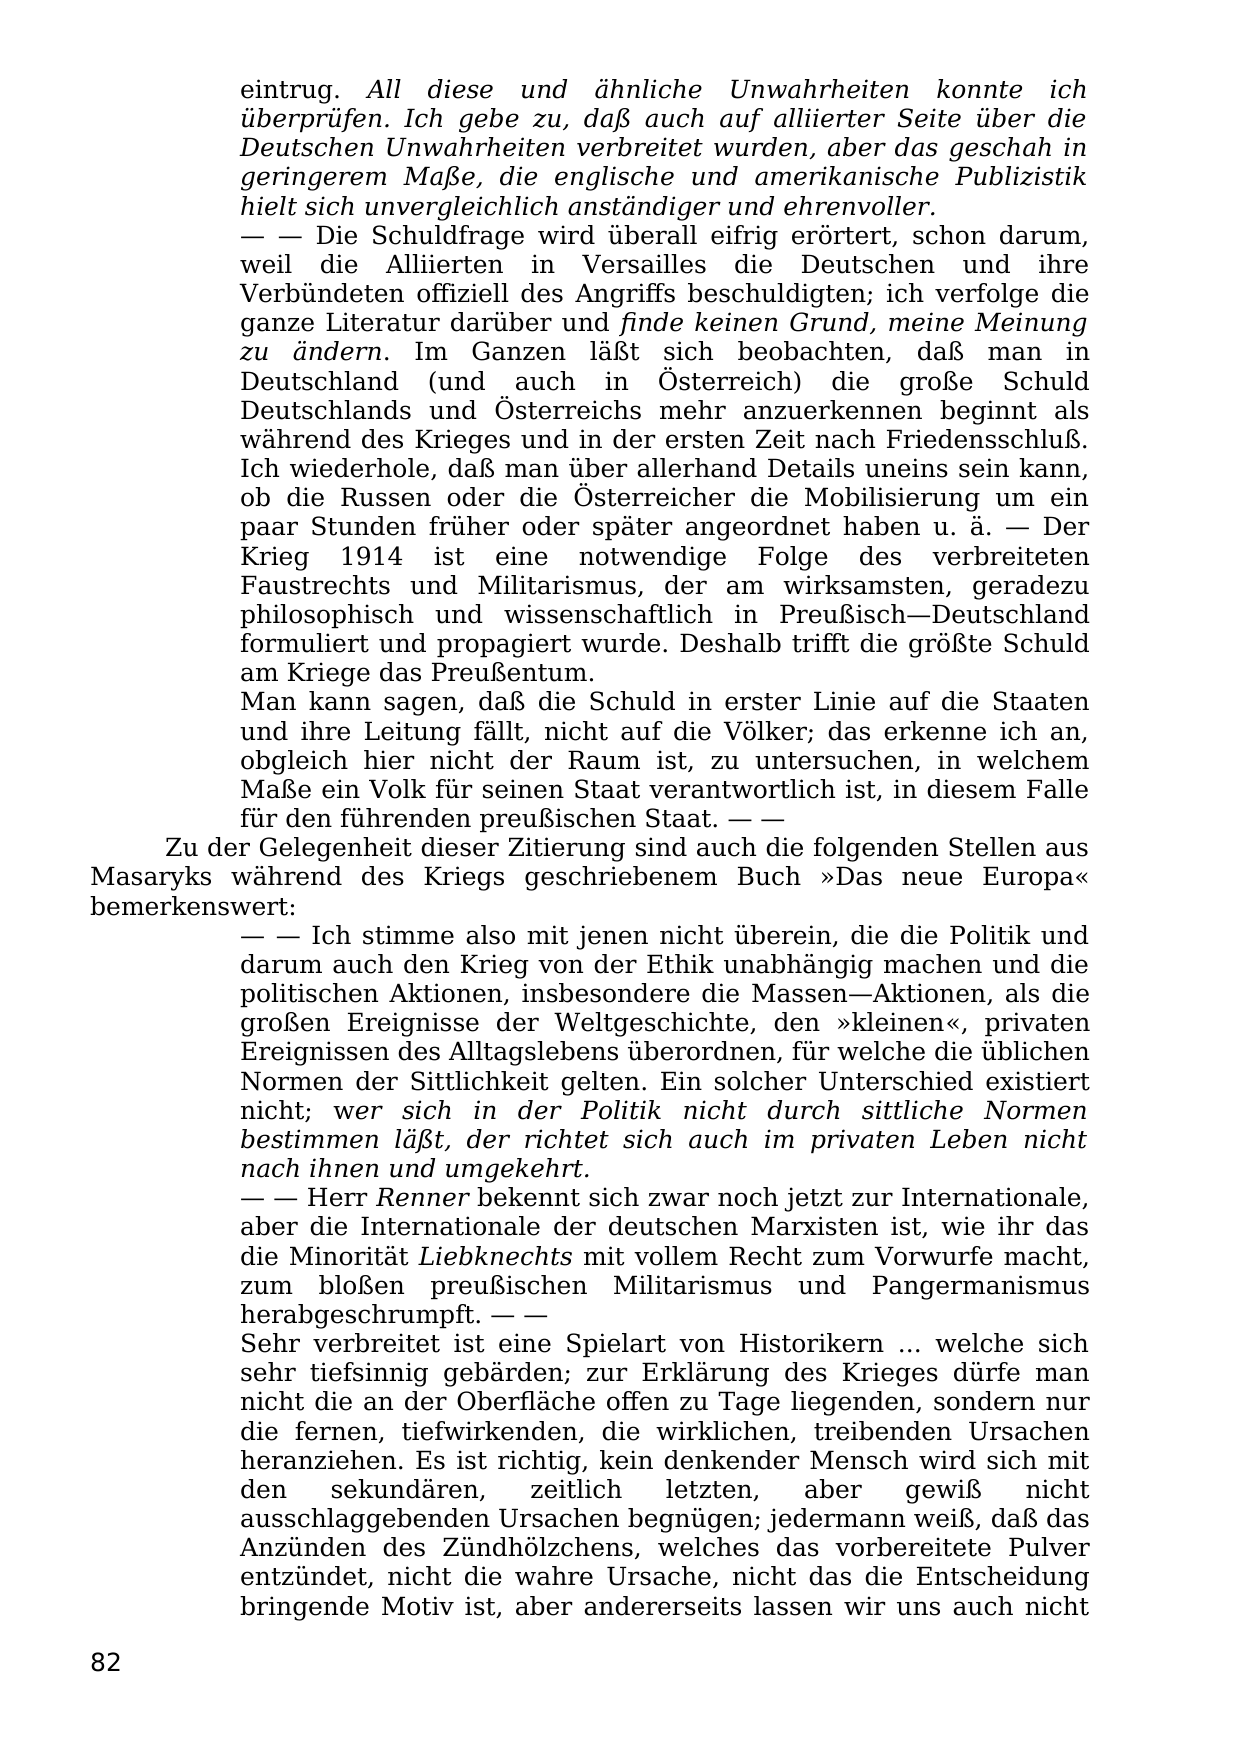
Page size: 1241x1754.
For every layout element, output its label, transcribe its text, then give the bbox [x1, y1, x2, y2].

text Man kann sagen, daß die Schuld in erster Linie auf die Staaten und ihre Leitung fällt, nicht auf die Völker; das erkenne ich an, obgleich hier nicht der Raum ist, zu untersuchen, in welchem Maße ein Volk für seinen Staat verantwortlich ist, in diesem Falle für den führenden preußischen Staat. — — [240, 687, 1091, 833]
text — — Herr Renner bekennt sich zwar noch jetzt zur Internationale, aber die Internationale der deutschen Marxisten ist, wie ihr das die Minorität Liebknechts mit vollem Recht zum Vorwurfe macht, zum bloßen preußischen Militarismus und Pangermanismus herabgeschrumpft. — — [240, 1183, 1091, 1329]
text Zu der Gelegenheit dieser Zitierung sind auch die folgenden Stellen aus Masaryks während des Kriegs geschriebenem Buch »Das neue Europa« bemerkenswert: [90, 833, 1091, 921]
text — — Ich stimme also mit jenen nicht überein, die die Politik und darum auch den Krieg von der Ethik unabhängig machen und die politischen Aktionen, insbesondere die Massen—Aktionen, als die großen Ereignisse der Weltgeschichte, den »kleinen«, privaten Ereignissen des Alltagslebens überordnen, für welche die üblichen Normen der Sittlichkeit gelten. Ein solcher Unterschied existiert nicht; wer sich in der Politik nicht durch sittliche Normen bestimmen läßt, der richtet sich auch im privaten Leben nicht nach ihnen und umgekehrt. [240, 921, 1091, 1183]
text Sehr verbreitet ist eine Spielart von Historikern ... welche sich sehr tiefsinnig gebärden; zur Erklärung des Krieges dürfe man nicht die an der Oberfläche offen zu Tage liegenden, sondern nur die fernen, tiefwirkenden, die wirklichen, treibenden Ursachen heranziehen. Es ist richtig, kein denkender Mensch wird sich mit den sekundären, zeitlich letzten, aber gewiß nicht ausschlaggebenden Ursachen begnügen; jedermann weiß, daß das Anzünden des Zündhölzchens, welches das vorbereitete Pulver entzündet, nicht die wahre Ursache, nicht das die Entscheidung bringende Motiv ist, aber andererseits lassen wir uns auch nicht [240, 1329, 1091, 1621]
text eintrug. All diese und ähnliche Unwahrheiten konnte ich überprüfen. Ich gebe zu, daß auch auf alliierter Seite über die Deutschen Unwahrheiten verbreitet wurden, aber das geschah in geringerem Maße, die englische und amerikanische Publizistik hielt sich unvergleichlich anständiger und ehrenvoller. [240, 75, 1091, 221]
text — — Die Schuldfrage wird überall eifrig erörtert, schon darum, weil die Alliierten in Versailles die Deutschen und ihre Verbündeten offiziell des Angriffs beschuldigten; ich verfolge die ganze Literatur darüber und finde keinen Grund, meine Meinung zu ändern. Im Ganzen läßt sich beobachten, daß man in Deutschland (und auch in Österreich) die große Schuld Deutschlands und Österreichs mehr anzuerkennen beginnt als während des Krieges und in der ersten Zeit nach Friedensschluß. Ich wiederhole, daß man über allerhand Details uneins sein kann, ob die Russen oder die Österreicher die Mobilisierung um ein paar Stunden früher oder später angeordnet haben u. ä. — Der Krieg 1914 ist eine notwendige Folge des verbreiteten Faustrechts und Militarismus, der am wirksamsten, geradezu philosophisch und wissenschaftlich in Preußisch—Deutschland formuliert und propagiert wurde. Deshalb trifft die größte Schuld am Kriege das Preußentum. [240, 221, 1091, 687]
